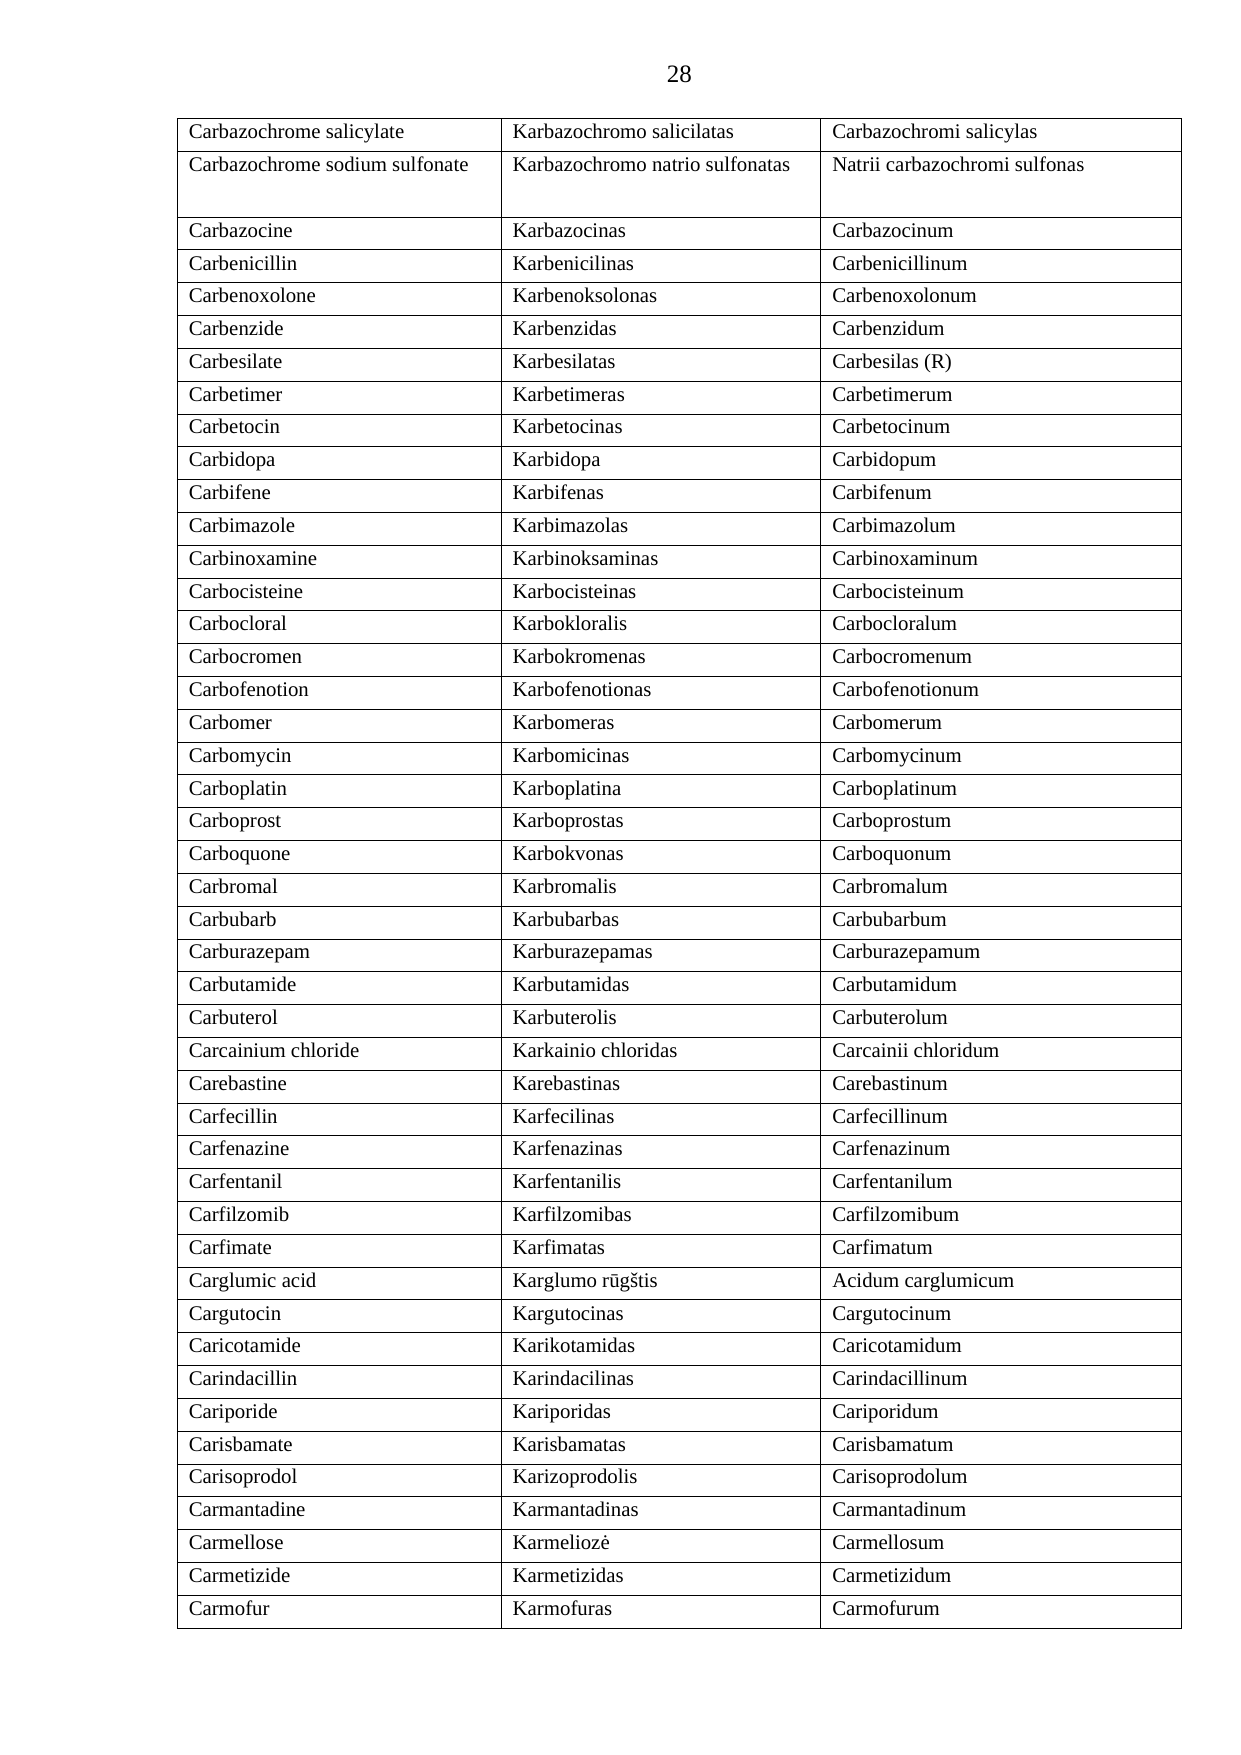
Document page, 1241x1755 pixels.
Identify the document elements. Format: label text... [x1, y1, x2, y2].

table_cell Carbetimerum [821, 382, 1181, 413]
table_cell Acidum carglumicum [821, 1268, 1181, 1299]
table_cell Cargutocinum [821, 1300, 1181, 1332]
table_cell Carbenzidum [821, 316, 1181, 348]
table_cell Carboplatinum [821, 775, 1181, 807]
table_cell Karbazochromo salicilatas [502, 119, 820, 151]
table_cell Karbimazolas [502, 513, 820, 545]
table_cell Karmofuras [502, 1596, 820, 1627]
table_cell Karbutamidas [502, 972, 820, 1004]
table_cell Carfilzomibum [821, 1202, 1181, 1234]
table_cell Carfenazinum [821, 1136, 1181, 1168]
table_cell Carisoprodol [178, 1465, 501, 1496]
table_cell Carbazochromi salicylas [821, 119, 1181, 151]
table_cell Karbidopa [502, 447, 820, 479]
table_cell Carmellose [178, 1530, 501, 1562]
table_cell Caricotamide [178, 1333, 501, 1365]
table_cell Carbromal [178, 874, 501, 906]
table_cell Carmofur [178, 1596, 501, 1627]
table_cell Carfentanilum [821, 1169, 1181, 1201]
table_cell Karebastinas [502, 1071, 820, 1102]
table_cell Carbazochrome sodium sulfonate [178, 152, 501, 217]
table_cell Carbesilate [178, 349, 501, 381]
table_cell Carfimatum [821, 1235, 1181, 1267]
table_cell Carbofenotionum [821, 677, 1181, 709]
table_cell Carfilzomib [178, 1202, 501, 1234]
table_cell Carbesilas (R) [821, 349, 1181, 381]
table_cell Karbomeras [502, 710, 820, 742]
table_cell Karbetimeras [502, 382, 820, 413]
table_cell Carbutamidum [821, 972, 1181, 1004]
table_cell Carbimazole [178, 513, 501, 545]
table_cell Carboprost [178, 808, 501, 840]
table_cell Carbifene [178, 480, 501, 512]
table_cell Carbimazolum [821, 513, 1181, 545]
table_cell Karbuterolis [502, 1005, 820, 1037]
table_cell Karbofenotionas [502, 677, 820, 709]
table_cell Carbofenotion [178, 677, 501, 709]
table_cell Carboplatin [178, 775, 501, 807]
table_cell Carboquone [178, 841, 501, 873]
table_cell Carbocloralum [821, 611, 1181, 643]
table_cell Carbinoxamine [178, 546, 501, 577]
table_cell Karbazocinas [502, 218, 820, 249]
table_cell Carbazochrome salicylate [178, 119, 501, 151]
table_cell Karikotamidas [502, 1333, 820, 1365]
table_cell Carmetizide [178, 1563, 501, 1595]
table_cell Karbocisteinas [502, 579, 820, 610]
table_cell Carbuterolum [821, 1005, 1181, 1037]
table_cell Carburazepamum [821, 940, 1181, 971]
table_cell Carbenzide [178, 316, 501, 348]
table_cell Carbomycin [178, 743, 501, 774]
table_cell Karburazepamas [502, 940, 820, 971]
table_cell Carbocisteinum [821, 579, 1181, 610]
table_cell Carglumic acid [178, 1268, 501, 1299]
table_cell Kariporidas [502, 1399, 820, 1431]
table_cell Karbinoksaminas [502, 546, 820, 577]
table_cell Karmantadinas [502, 1497, 820, 1529]
table_cell Carbinoxaminum [821, 546, 1181, 577]
table_cell Carbidopa [178, 447, 501, 479]
table_cell Cariporide [178, 1399, 501, 1431]
table_cell Carcainium chloride [178, 1038, 501, 1070]
table_cell Carindacillin [178, 1366, 501, 1398]
table_cell Karbomicinas [502, 743, 820, 774]
table_cell Carbetocin [178, 415, 501, 446]
table_cell Karmeliozė [502, 1530, 820, 1562]
table_cell Carcainii chloridum [821, 1038, 1181, 1070]
table_cell Karfenazinas [502, 1136, 820, 1168]
table_cell Carbenoxolone [178, 283, 501, 315]
table_cell Carbuterol [178, 1005, 501, 1037]
table_cell Karbokloralis [502, 611, 820, 643]
table_cell Karbetocinas [502, 415, 820, 446]
table_cell Carmellosum [821, 1530, 1181, 1562]
table_cell Carbazocinum [821, 218, 1181, 249]
table_cell Carbenicillinum [821, 250, 1181, 282]
table_cell Cargutocin [178, 1300, 501, 1332]
table_cell Karbubarbas [502, 907, 820, 938]
table_cell Karfecilinas [502, 1104, 820, 1135]
table_cell Karizoprodolis [502, 1465, 820, 1496]
table_cell Carbubarbum [821, 907, 1181, 938]
table_cell Karboprostas [502, 808, 820, 840]
table_cell Carboquonum [821, 841, 1181, 873]
table_cell Carbifenum [821, 480, 1181, 512]
table_cell Carbubarb [178, 907, 501, 938]
table_cell Karboplatina [502, 775, 820, 807]
table_cell Karbenoksolonas [502, 283, 820, 315]
table_cell Karbifenas [502, 480, 820, 512]
table_cell Carbromalum [821, 874, 1181, 906]
table_cell Carbocisteine [178, 579, 501, 610]
table_cell Carmantadinum [821, 1497, 1181, 1529]
table_cell Karbenicilinas [502, 250, 820, 282]
table_cell Karglumo rūgštis [502, 1268, 820, 1299]
table_cell Carisoprodolum [821, 1465, 1181, 1496]
table_cell Karbazochromo natrio sulfonatas [502, 152, 820, 217]
table_cell Carboprostum [821, 808, 1181, 840]
table_cell Carfentanil [178, 1169, 501, 1201]
table_cell Carbenoxolonum [821, 283, 1181, 315]
table_cell Carbocromenum [821, 644, 1181, 676]
table_cell Carebastine [178, 1071, 501, 1102]
table_cell Carindacillinum [821, 1366, 1181, 1398]
table_cell Karbenzidas [502, 316, 820, 348]
table_cell Carisbamatum [821, 1432, 1181, 1463]
table_cell Carbomycinum [821, 743, 1181, 774]
table_cell Carbidopum [821, 447, 1181, 479]
table_cell Carfecillinum [821, 1104, 1181, 1135]
table_cell Kargutocinas [502, 1300, 820, 1332]
table_cell Karbesilatas [502, 349, 820, 381]
table_cell Karindacilinas [502, 1366, 820, 1398]
table_cell Carfecillin [178, 1104, 501, 1135]
table_cell Carbutamide [178, 972, 501, 1004]
table_cell Carbetimer [178, 382, 501, 413]
table_cell Carburazepam [178, 940, 501, 971]
table_cell Carbomer [178, 710, 501, 742]
table_cell Carmetizidum [821, 1563, 1181, 1595]
table_cell Karfentanilis [502, 1169, 820, 1201]
table_cell Karkainio chloridas [502, 1038, 820, 1070]
table_cell Carbocromen [178, 644, 501, 676]
table_cell Carisbamate [178, 1432, 501, 1463]
table_cell Karfilzomibas [502, 1202, 820, 1234]
table_cell Karbokromenas [502, 644, 820, 676]
table_cell Carbetocinum [821, 415, 1181, 446]
table_cell Karmetizidas [502, 1563, 820, 1595]
table_cell Carmantadine [178, 1497, 501, 1529]
table_cell Karfimatas [502, 1235, 820, 1267]
table_cell Caricotamidum [821, 1333, 1181, 1365]
table_cell Karisbamatas [502, 1432, 820, 1463]
table_cell Carfenazine [178, 1136, 501, 1168]
table_cell Carebastinum [821, 1071, 1181, 1102]
table_cell Natrii carbazochromi sulfonas [821, 152, 1181, 217]
table_cell Cariporidum [821, 1399, 1181, 1431]
table_cell Carmofurum [821, 1596, 1181, 1627]
table_cell Karbokvonas [502, 841, 820, 873]
table_cell Carbomerum [821, 710, 1181, 742]
table_cell Carfimate [178, 1235, 501, 1267]
table_cell Carbocloral [178, 611, 501, 643]
table_cell Carbazocine [178, 218, 501, 249]
table_cell Karbromalis [502, 874, 820, 906]
table_cell Carbenicillin [178, 250, 501, 282]
